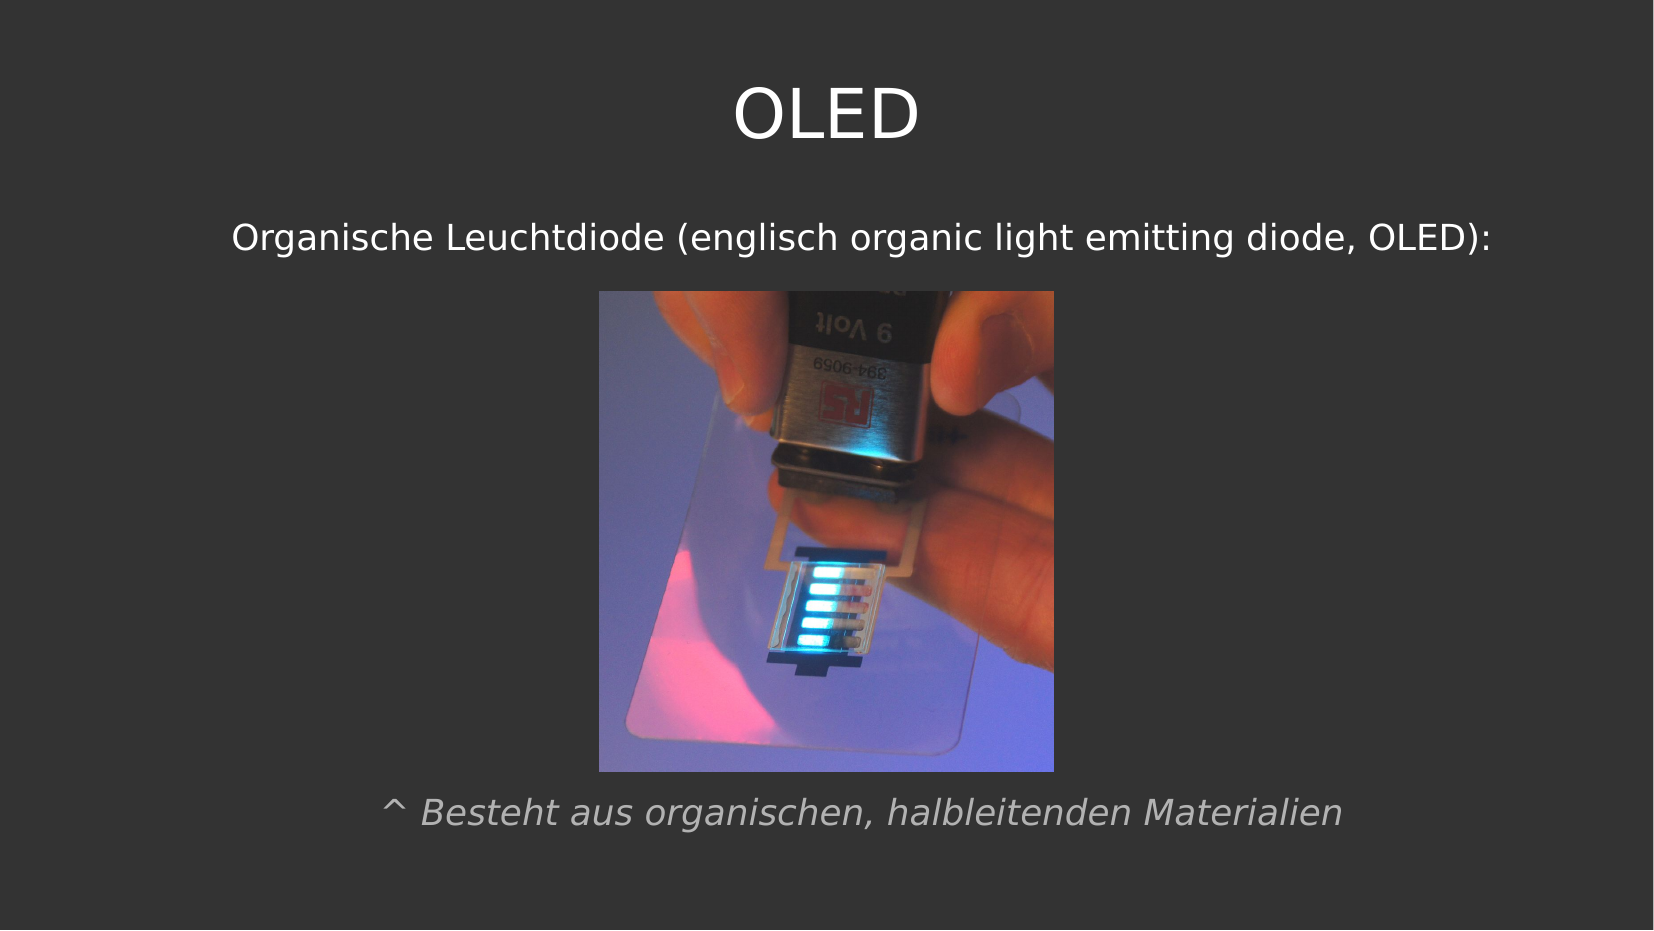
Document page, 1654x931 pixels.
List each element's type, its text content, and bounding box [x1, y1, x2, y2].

title OLED [82, 37, 1571, 193]
picture [599, 291, 1054, 772]
list Organische Leuchtdiode (englisch organic light emitting diode, OLED): ^ Besteht aus organischen, halbleitenden Materialien [82, 217, 1571, 901]
